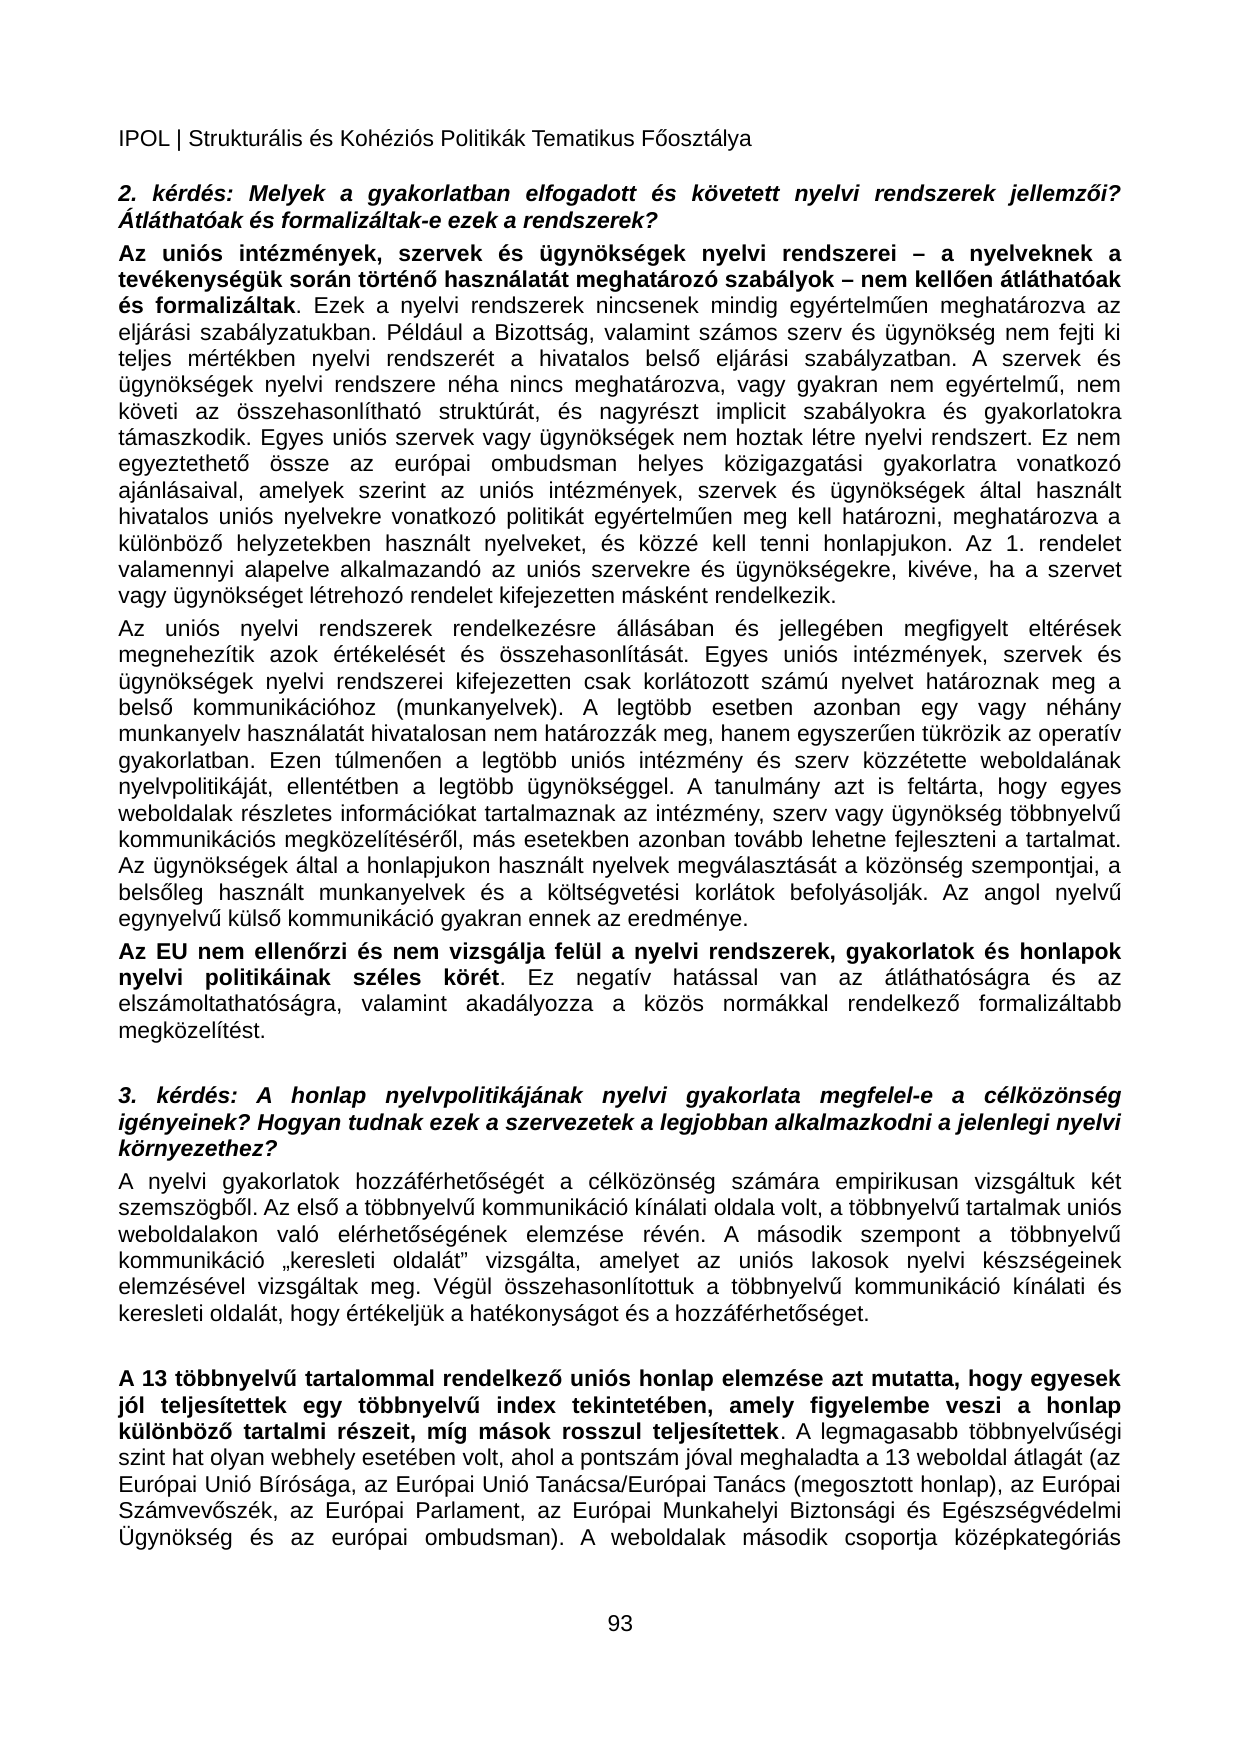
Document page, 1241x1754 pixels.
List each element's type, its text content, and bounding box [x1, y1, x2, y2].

text 2. kérdés: Melyek a gyakorlatban elfogadott és követett nyelvi rendszerek jellemzői? Átláthatóak és formalizáltak-e ezek a rendszerek? [118, 180, 1122, 233]
text A nyelvi gyakorlatok hozzáférhetőségét a célközönség számára empirikusan vizsgáltuk két szemszögből. Az első a többnyelvű kommunikáció kínálati oldala volt, a többnyelvű tartalmak uniós weboldalakon való elérhetőségének elemzése révén. A második szempont a többnyelvű kommunikáció „keresleti oldalát” vizsgálta, amelyet az uniós lakosok nyelvi készségeinek elemzésével vizsgáltak meg. Végül összehasonlítottuk a többnyelvű kommunikáció kínálati és keresleti oldalát, hogy értékeljük a hatékonyságot és a hozzáférhetőséget. [118, 1168, 1122, 1326]
text Az uniós nyelvi rendszerek rendelkezésre állásában és jellegében megfigyelt eltérések megnehezítik azok értékelését és összehasonlítását. Egyes uniós intézmények, szervek és ügynökségek nyelvi rendszerei kifejezetten csak korlátozott számú nyelvet határoznak meg a belső kommunikációhoz (munkanyelvek). A legtöbb esetben azonban egy vagy néhány munkanyelv használatát hivatalosan nem határozzák meg, hanem egyszerűen tükrözik az operatív gyakorlatban. Ezen túlmenően a legtöbb uniós intézmény és szerv közzétette weboldalának nyelvpolitikáját, ellentétben a legtöbb ügynökséggel. A tanulmány azt is feltárta, hogy egyes weboldalak részletes információkat tartalmaznak az intézmény, szerv vagy ügynökség többnyelvű kommunikációs megközelítéséről, más esetekben azonban tovább lehetne fejleszteni a tartalmat. Az ügynökségek által a honlapjukon használt nyelvek megválasztását a közönség szempontjai, a belsőleg használt munkanyelvek és a költségvetési korlátok befolyásolják. Az angol nyelvű egynyelvű külső kommunikáció gyakran ennek az eredménye. [118, 615, 1122, 931]
text 3. kérdés: A honlap nyelvpolitikájának nyelvi gyakorlata megfelel-e a célközönség igényeinek? Hogyan tudnak ezek a szervezetek a legjobban alkalmazkodni a jelenlegi nyelvi környezethez? [118, 1082, 1122, 1161]
text Az uniós intézmények, szervek és ügynökségek nyelvi rendszerei – a nyelveknek a tevékenységük során történő használatát meghatározó szabályok – nem kellően átláthatóak és formalizáltak. Ezek a nyelvi rendszerek nincsenek mindig egyértelműen meghatározva az eljárási szabályzatukban. Például a Bizottság, valamint számos szerv és ügynökség nem fejti ki teljes mértékben nyelvi rendszerét a hivatalos belső eljárási szabályzatban. A szervek és ügynökségek nyelvi rendszere néha nincs meghatározva, vagy gyakran nem egyértelmű, nem követi az összehasonlítható struktúrát, és nagyrészt implicit szabályokra és gyakorlatokra támaszkodik. Egyes uniós szervek vagy ügynökségek nem hoztak létre nyelvi rendszert. Ez nem egyeztethető össze az európai ombudsman helyes közigazgatási gyakorlatra vonatkozó ajánlásaival, amelyek szerint az uniós intézmények, szervek és ügynökségek által használt hivatalos uniós nyelvekre vonatkozó politikát egyértelműen meg kell határozni, meghatározva a különböző helyzetekben használt nyelveket, és közzé kell tenni honlapjukon. Az 1. rendelet valamennyi alapelve alkalmazandó az uniós szervekre és ügynökségekre, kivéve, ha a szervet vagy ügynökséget létrehozó rendelet kifejezetten másként rendelkezik. [118, 239, 1122, 608]
text A 13 többnyelvű tartalommal rendelkező uniós honlap elemzése azt mutatta, hogy egyesek jól teljesítettek egy többnyelvű index tekintetében, amely figyelembe veszi a honlap különböző tartalmi részeit, míg mások rosszul teljesítettek. A legmagasabb többnyelvűségi szint hat olyan webhely esetében volt, ahol a pontszám jóval meghaladta a 13 weboldal átlagát (az Európai Unió Bírósága, az Európai Unió Tanácsa/Európai Tanács (megosztott honlap), az Európai Számvevőszék, az Európai Parlament, az Európai Munkahelyi Biztonsági és Egészségvédelmi Ügynökség és az európai ombudsman). A weboldalak második csoportja középkategóriás [118, 1365, 1122, 1550]
text Az EU nem ellenőrzi és nem vizsgálja felül a nyelvi rendszerek, gyakorlatok és honlapok nyelvi politikáinak széles körét. Ez negatív hatással van az átláthatóságra és az elszámoltathatóságra, valamint akadályozza a közös normákkal rendelkező formalizáltabb megközelítést. [118, 938, 1122, 1043]
